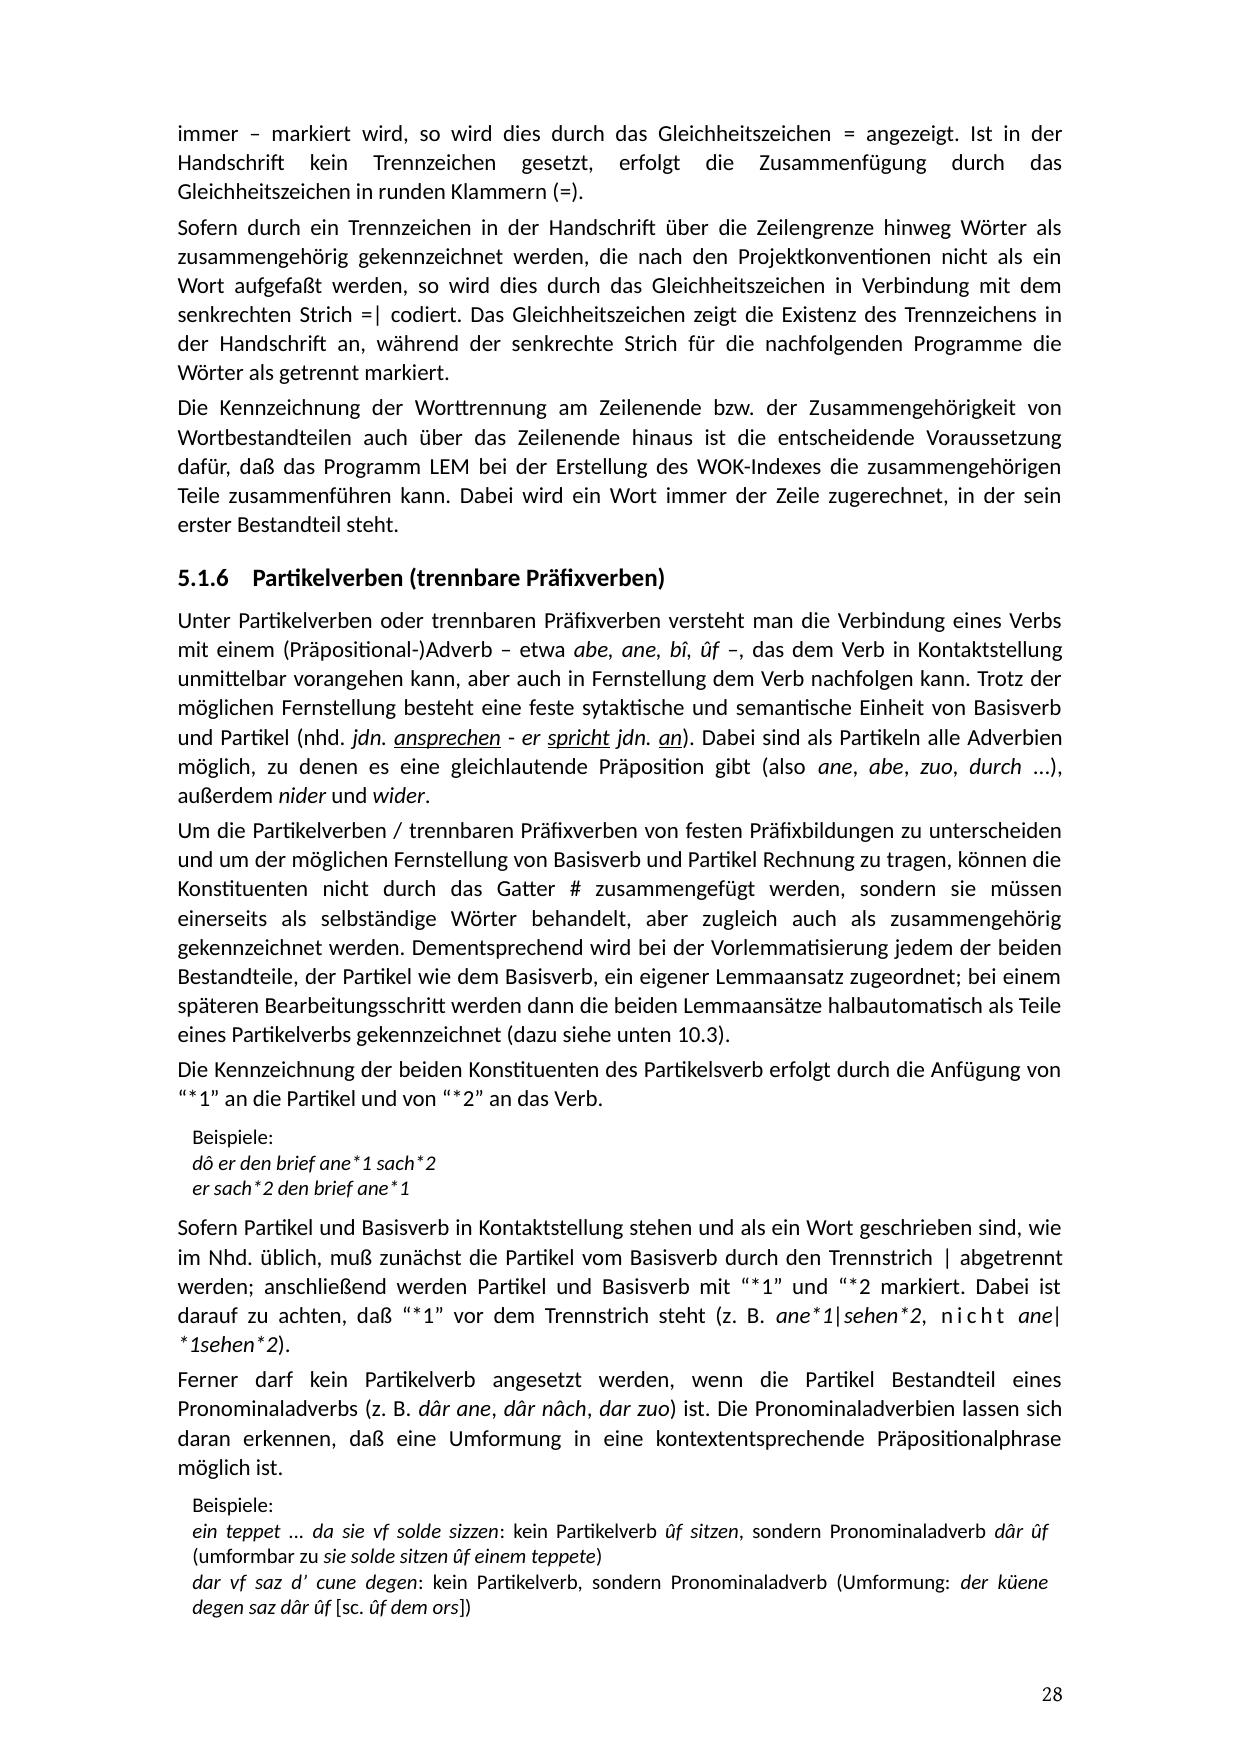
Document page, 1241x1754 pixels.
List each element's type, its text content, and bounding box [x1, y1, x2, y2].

text Sofern Partikel und Basisverb in Kontaktstellung stehen und als ein Wort geschrieben sind, wie im Nhd. üblich, muß zunächst die Partikel vom Basisverb durch den Trennstrich | abgetrennt werden; anschließend werden Partikel und Basisverb mit “*1” und “*2 markiert. Dabei ist darauf zu achten, daß “*1” vor dem Trennstrich steht (z. B. ane*1|sehen*2, nicht ane|*1sehen*2). [177, 1212, 1063, 1358]
text ein teppet ... da sie vf solde sizzen: kein Partikelverb ûf sitzen, sondern Pronominaladverb dâr ûf (umformbar zu sie solde sitzen ûf einem teppete) [192, 1518, 1048, 1569]
text Um die Partikelverben / trennbaren Präfixverben von festen Präfixbildungen zu unterscheiden und um der möglichen Fernstellung von Basisverb und Partikel Rechnung zu tragen, können die Konstituenten nicht durch das Gatter # zusammengefügt werden, sondern sie müssen einerseits als selbständige Wörter behandelt, aber zugleich auch als zusammengehörig gekennzeichnet werden. Dementsprechend wird bei der Vorlemmatisierung jedem der beiden Bestandteile, der Partikel wie dem Basisverb, ein eigener Lemmaansatz zugeordnet; bei einem späteren Bearbeitungsschritt werden dann die beiden Lemmaansätze halbautomatisch als Teile eines Partikelverbs gekennzeichnet (dazu siehe unten 10.3). [177, 815, 1063, 1048]
text Unter Partikelverben oder trennbaren Präfixverben versteht man die Verbindung eines Verbs mit einem (Präpositio­nal-)Adverb – etwa abe, ane, bî, ûf –, das dem Verb in Kontaktstellung unmittelbar vorangehen kann, aber auch in Fernstellung dem Verb nachfolgen kann. Trotz der möglichen Fernstellung besteht eine feste sytaktische und semantische Einheit von Basisverb und Partikel (nhd. jdn. ansprechen - er spricht jdn. an). Dabei sind als Partikeln alle Adverbien möglich, zu denen es eine gleichlautende Präposition gibt (also ane, abe, zuo, durch ...), außerdem nider und wider. [177, 605, 1063, 809]
text Die Kennzeichnung der Worttrennung am Zeilenende bzw. der Zusammengehörigkeit von Wortbestandteilen auch über das Zeilenende hinaus ist die entscheidende Voraussetzung dafür, daß das Programm LEM bei der Erstellung des WOK-Indexes die zusammengehörigen Teile zusammenführen kann. Dabei wird ein Wort immer der Zeile zugerechnet, in der sein erster Bestandteil steht. [177, 392, 1063, 538]
text er sach*2 den brief ane*1 [192, 1175, 1048, 1201]
text dô er den brief ane*1 sach*2 [192, 1150, 1048, 1175]
text Beispiele: [192, 1124, 1048, 1150]
subtitle Partikelverben (trennbare Präfixverben) [177, 563, 1063, 592]
text Die Kennzeichnung der beiden Konstituenten des Partikelsverb erfolgt durch die Anfügung von “*1” an die Partikel und von “*2” an das Verb. [177, 1054, 1063, 1113]
text Ferner darf kein Partikelverb angesetzt werden, wenn die Partikel Bestandteil eines Pronominaladverbs (z. B. dâr ane, dâr nâch, dar zuo) ist. Die Pronominaladverbien lassen sich daran erkennen, daß eine Umformung in eine kontextentsprechende Präpositionalphrase möglich ist. [177, 1364, 1063, 1481]
text immer – markiert wird, so wird dies durch das Gleichheitszeichen = angezeigt. Ist in der Handschrift kein Trennzeichen gesetzt, erfolgt die Zusammenfügung durch das Gleichheitszeichen in runden Klammern (=). [177, 118, 1063, 206]
text Beispiele: [192, 1493, 1048, 1518]
text Sofern durch ein Trennzeichen in der Handschrift über die Zeilengrenze hinweg Wörter als zusammengehörig gekennzeichnet werden, die nach den Projektkonventionen nicht als ein Wort aufgefaßt werden, so wird dies durch das Gleichheitszeichen in Verbindung mit dem senkrechten Strich =| codiert. Das Gleichheitszeichen zeigt die Existenz des Trennzeichens in der Handschrift an, während der senkrechte Strich für die nachfolgenden Programme die Wörter als getrennt markiert. [177, 212, 1063, 387]
text dar vf saz d’ cune degen: kein Partikelverb, sondern Pronominaladverb (Umformung: der küene degen saz dâr ûf [sc. ûf dem ors]) [192, 1569, 1048, 1620]
